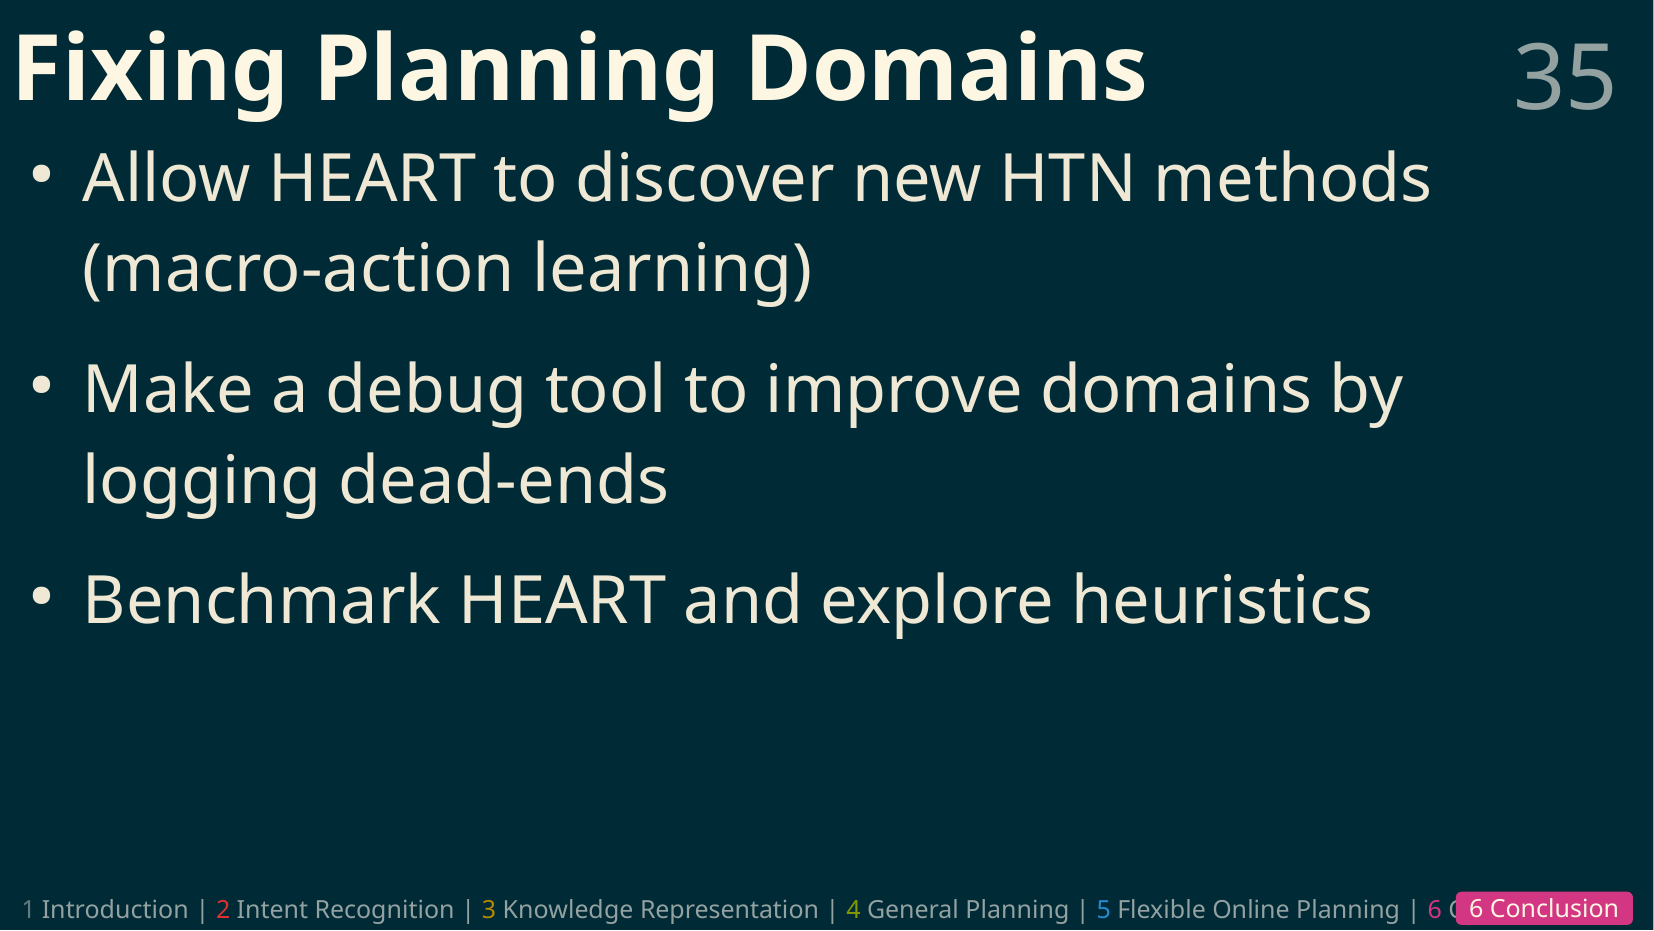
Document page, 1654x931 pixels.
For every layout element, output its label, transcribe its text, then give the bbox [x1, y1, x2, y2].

list Allow HEART to discover new HTN methods (macro-action learning) Make a debug tool to improve domains by logging dead-ends Benchmark HEART and explore heuristics [11, 129, 1642, 885]
title Fixing Planning Domains [11, 8, 1501, 122]
text_box 6 Conclusion [1455, 891, 1633, 925]
